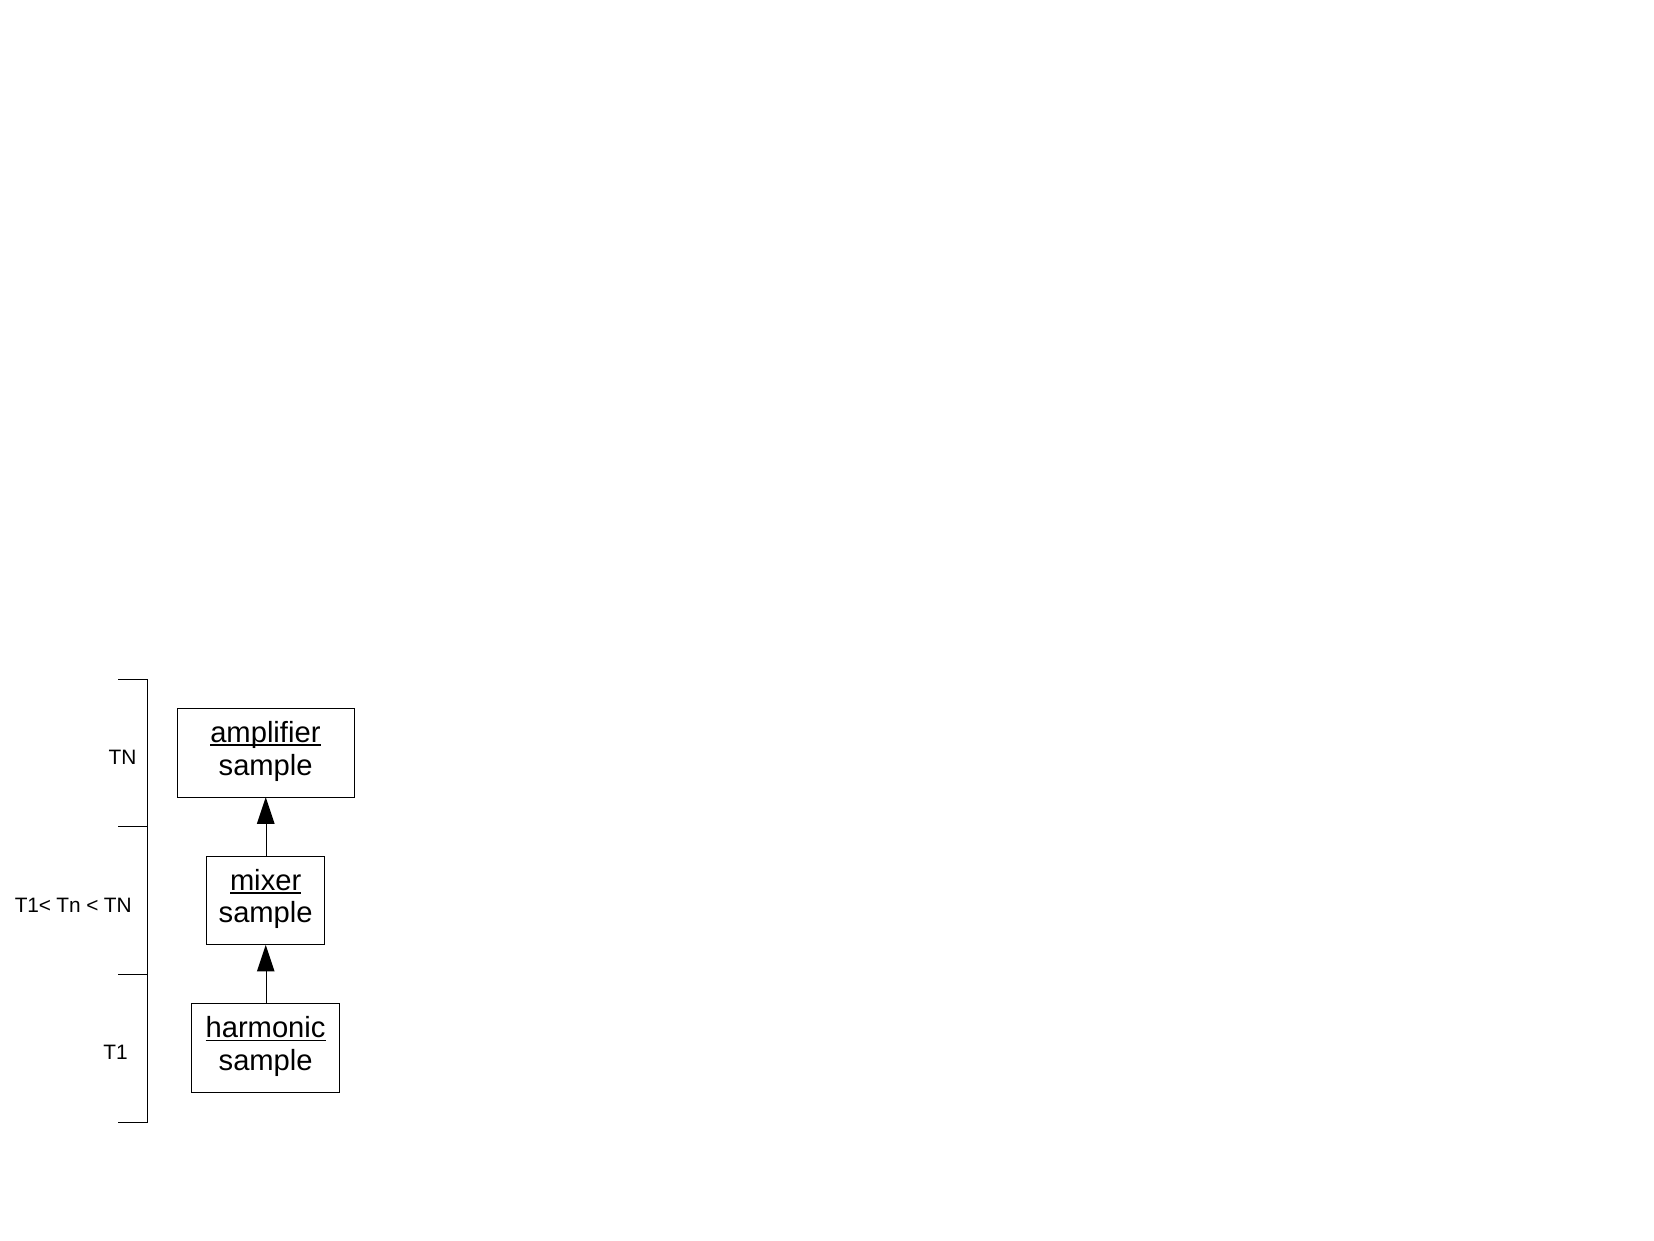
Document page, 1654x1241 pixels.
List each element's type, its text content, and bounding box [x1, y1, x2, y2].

text_box T1 [88, 1033, 143, 1120]
text_box amplifier sample [177, 708, 355, 798]
text_box harmonic sample [191, 1003, 340, 1093]
text_box TN [93, 738, 152, 824]
text_box mixer sample [206, 856, 325, 945]
text_box T1< Tn < TN [0, 885, 148, 924]
